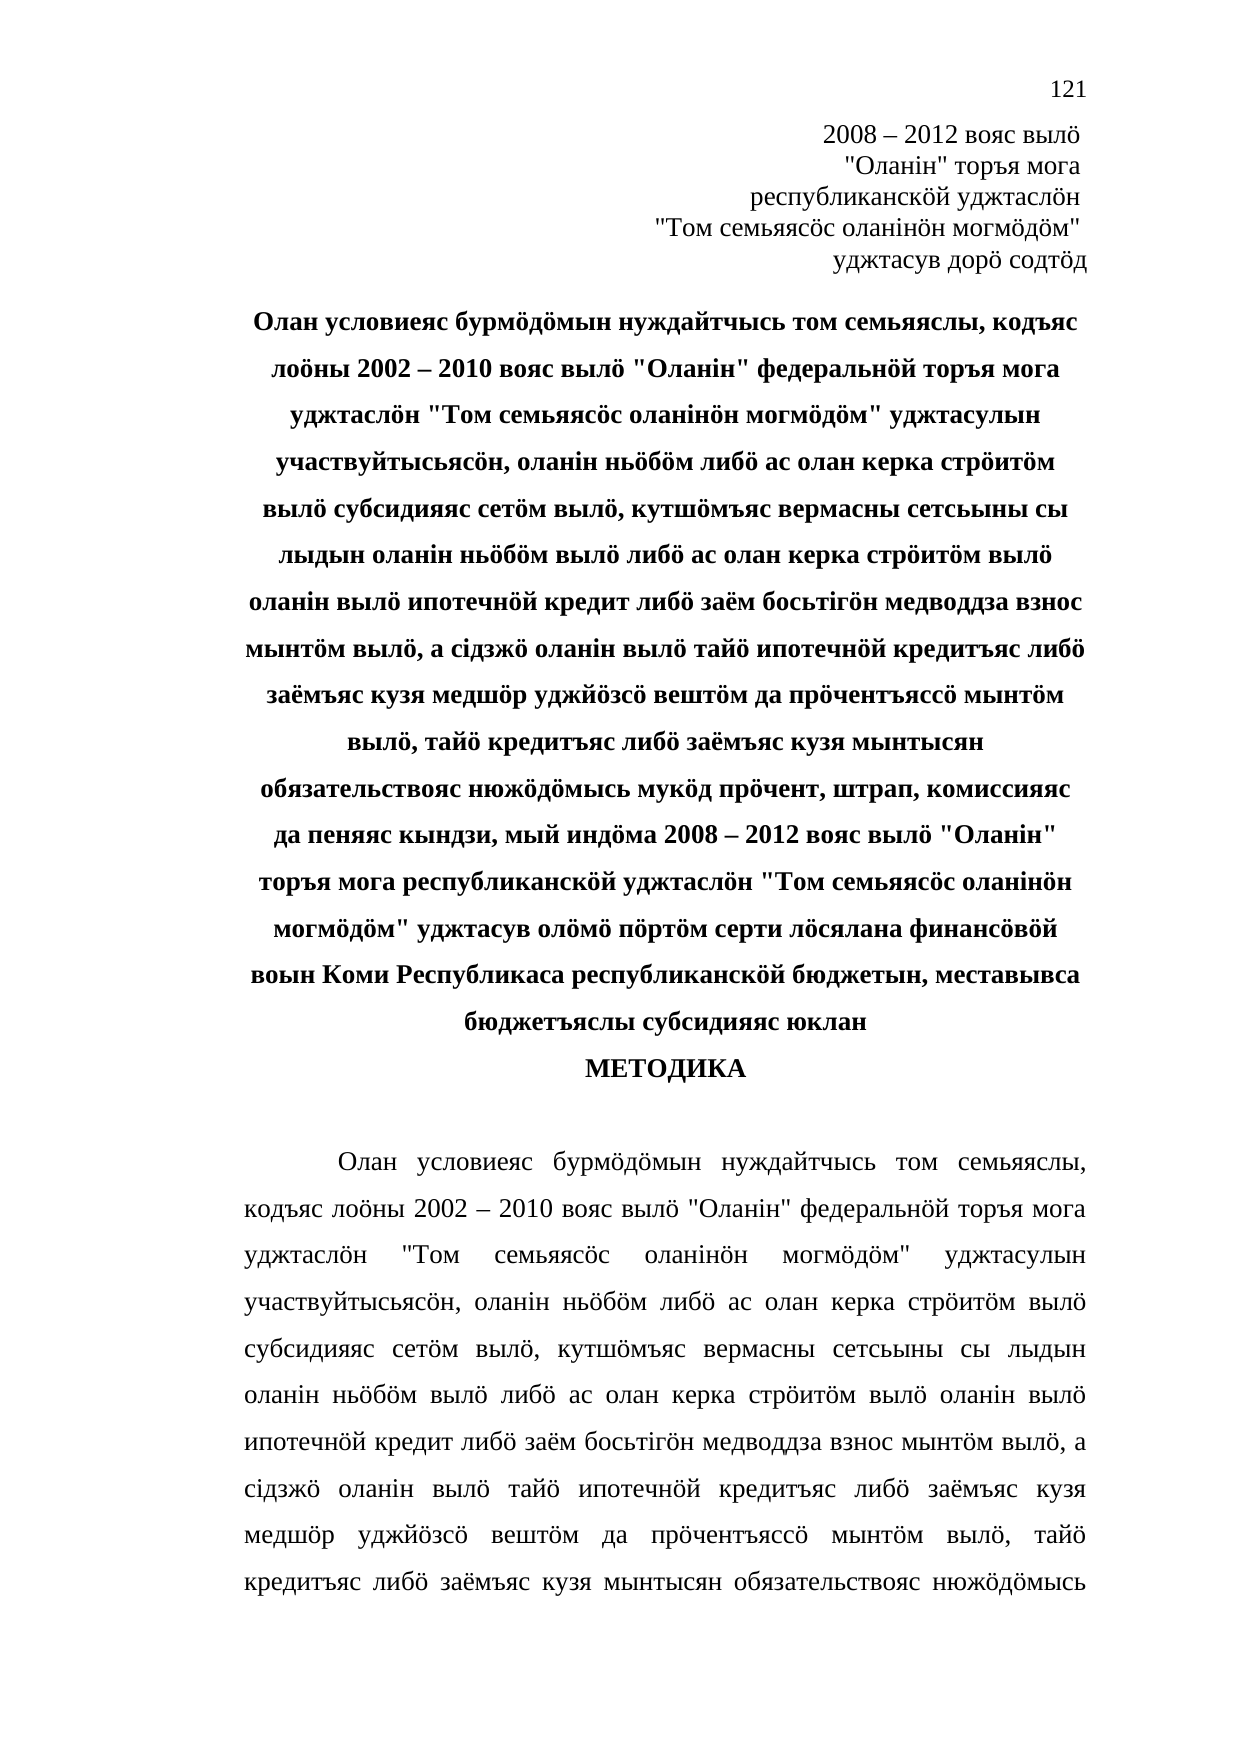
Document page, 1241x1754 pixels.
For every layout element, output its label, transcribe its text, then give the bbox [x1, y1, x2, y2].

text республиканскöй уджтаслöн [244, 180, 1087, 212]
text Олан условиеяс бурмöдöмын нуждайтчысь том семьяяслы, кодъяс лоöны 2002 – 2010 вояс вылö "Оланін" федеральнöй торъя мога уджтаслöн "Том семьяясöс оланінöн могмöдöм" уджтасулын участвуйтысьясöн, оланін ньöбöм либö ас олан керка стрöитöм вылö субсидияяс сетöм вылö, кутшöмъяс вермасны сетсьыны сы лыдын оланін ньöбöм вылö либö ас олан керка стрöитöм вылö оланін вылö ипотечнöй кредит либö заём босьтігöн медводдза взнос мынтöм вылö, а сідзжö оланін вылö тайö ипотечнöй кредитъяс либö заёмъяс кузя медшöр уджйöзсö вештöм да прöчентъяссö мынтöм вылö, тайö кредитъяс либö заёмъяс кузя мынтысян обязательствояс нюжöдöмысь [244, 1145, 1087, 1596]
text МЕТОДИКА [244, 1052, 1087, 1083]
text "Оланін" торъя мога [244, 149, 1087, 180]
text 2008 – 2012 вояс вылö [244, 118, 1087, 149]
text "Том семьяясöс оланінöн могмöдöм" [244, 212, 1087, 243]
text уджтасув дорö содтöд [244, 243, 1087, 274]
text Олан условиеяс бурмöдöмын нуждайтчысь том семьяяслы, кодъяс лоöны 2002 – 2010 вояс вылö "Оланін" федеральнöй торъя мога уджтаслöн "Том семьяясöс оланінöн могмöдöм" уджтасулын участвуйтысьясöн, оланін ньöбöм либö ас олан керка стрöитöм вылö субсидияяс сетöм вылö, кутшöмъяс вермасны сетсьыны сы лыдын оланін ньöбöм вылö либö ас олан керка стрöитöм вылö оланін вылö ипотечнöй кредит либö заём босьтігöн медводдза взнос мынтöм вылö, а сідзжö оланін вылö тайö ипотечнöй кредитъяс либö заёмъяс кузя медшöр уджйöзсö вештöм да прöчентъяссö мынтöм вылö, тайö кредитъяс либö заёмъяс кузя мынтысян обязательствояс нюжöдöмысь мукöд прöчент, штрап, комиссияяс да пеняяс кындзи, мый индöма 2008 – 2012 вояс вылö "Оланін" торъя мога республиканскöй уджтаслöн "Том семьяясöс оланінöн могмöдöм" уджтасув олöмö пöртöм серти лöсялана финансöвöй воын Коми Республикаса республиканскöй бюджетын, меставывса бюджетъяслы субсидияяс юклан [244, 305, 1087, 1036]
